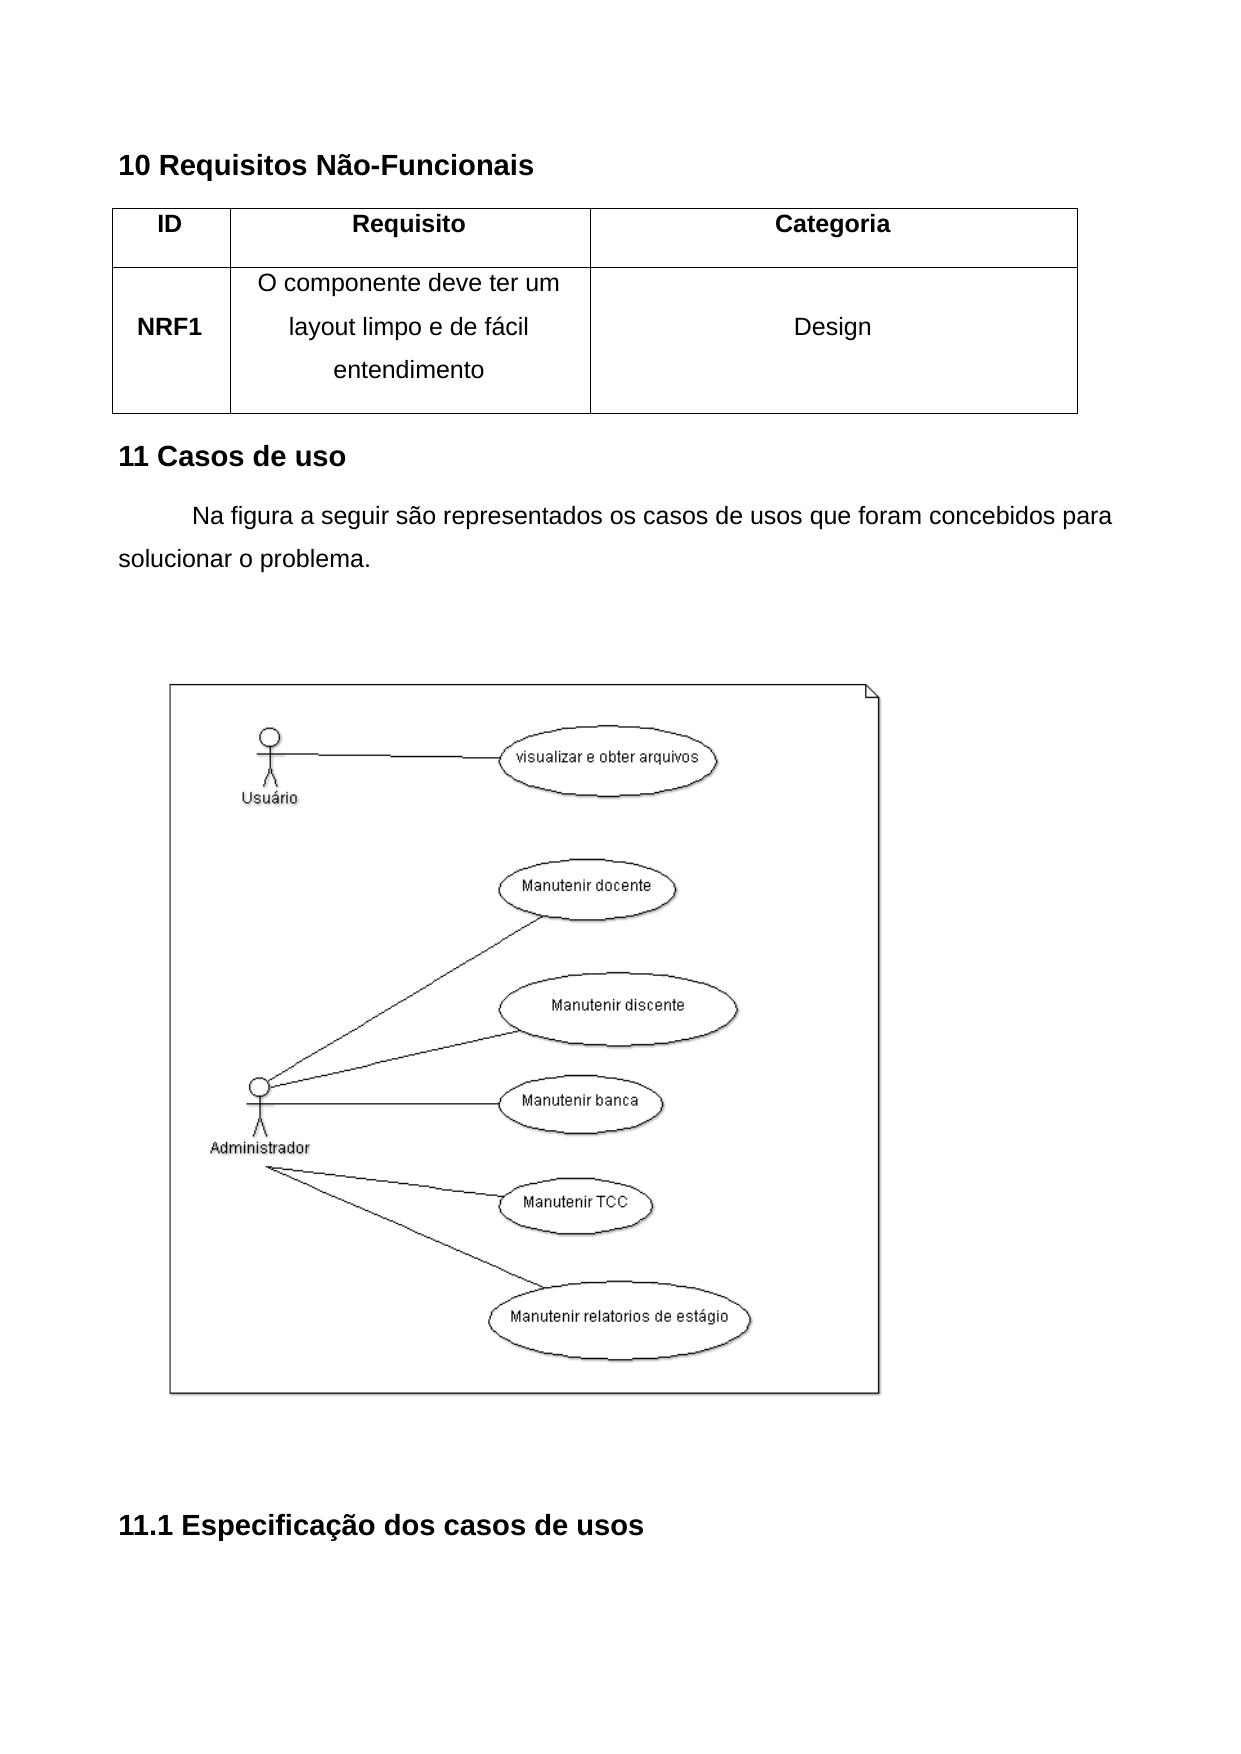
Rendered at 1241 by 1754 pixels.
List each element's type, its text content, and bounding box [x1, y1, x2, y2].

table_header ID [113, 209, 230, 267]
text Na figura a seguir são representados os casos de usos que foram concebidos para solucionar o problema. [118, 501, 1122, 573]
subtitle 11.1 Especificação dos casos de usos [118, 1508, 1122, 1541]
subtitle 10 Requisitos Não-Funcionais [118, 148, 1122, 181]
table_header Requisito [231, 209, 590, 267]
table_cell O componente deve ter um layout limpo e de fácil entendimento [231, 268, 590, 412]
picture [118, 612, 972, 1466]
subtitle 11 Casos de uso [118, 438, 1122, 472]
table_header Categoria [591, 209, 1077, 267]
table_cell Design [591, 268, 1077, 412]
table_cell NRF1 [113, 268, 230, 412]
